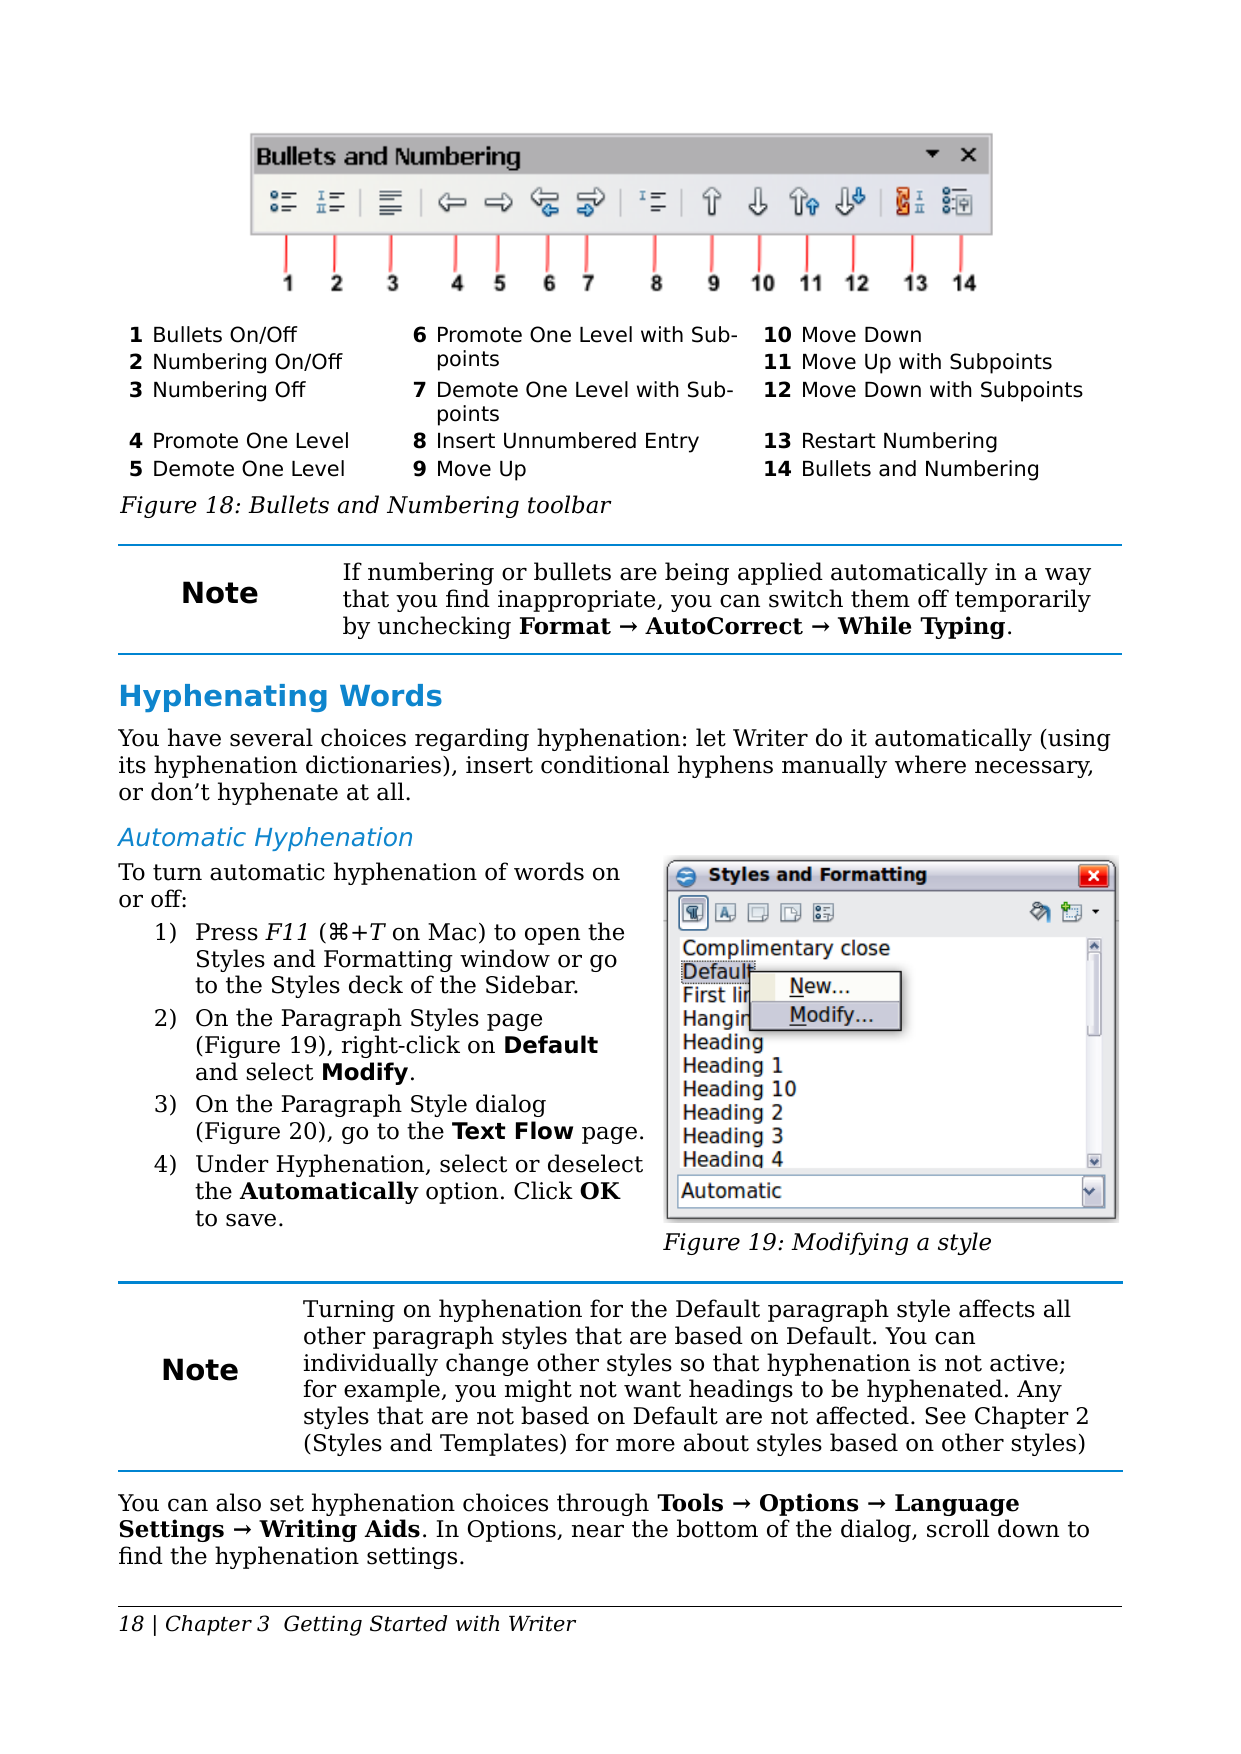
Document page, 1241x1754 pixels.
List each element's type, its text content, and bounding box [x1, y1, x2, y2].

table_cell 14 [753, 454, 795, 481]
picture [663, 855, 1120, 1223]
table_cell 13 [753, 426, 795, 453]
table_header 1 [120, 320, 146, 347]
table_cell Numbering On/Off [146, 348, 397, 375]
picture [247, 130, 993, 308]
table_cell 8 [397, 426, 430, 453]
table_cell Demote One Level [146, 454, 397, 481]
subtitle Automatic Hyphenation [118, 824, 1122, 853]
table_cell Move Down with Subpoints [795, 375, 1120, 426]
subtitle Hyphenating Words [118, 679, 1122, 713]
table_cell 12 [753, 375, 795, 426]
table_cell Numbering Off [146, 375, 397, 426]
table_header 10 [753, 320, 795, 347]
table_header Promote One Level with Sub-points [430, 320, 752, 375]
list On the Paragraph Styles page (Figure 19), right-click on Default and select Modify. [177, 1005, 663, 1085]
table_header Move Down [795, 320, 1120, 347]
table_header Note [118, 1284, 281, 1469]
list On the Paragraph Style dialog (Figure 20), go to the Text Flow page. [177, 1092, 663, 1145]
table_header If numbering or bullets are being applied automatically in a way that you find inappropriate, you can switch them off temporarily by unchecking Format → AutoCorrect → While Typing. [321, 546, 1122, 653]
text Figure 18: Bullets and Numbering toolbar [120, 493, 1120, 519]
table_cell 7 [397, 375, 430, 426]
list To turn automatic hyphenation of words on or off: [118, 859, 663, 913]
table_header Bullets On/Off [146, 320, 397, 347]
table_cell Move Up [430, 454, 752, 481]
table_cell 3 [120, 375, 146, 426]
table_cell Promote One Level [146, 426, 397, 453]
table_cell 11 [753, 348, 795, 375]
list You have several choices regarding hyphenation: let Writer do it automatically (using its hyphenation dictionaries), insert conditional hyphens manually where necessary, or don’t hyphenate at all. [118, 725, 1122, 805]
table_header 6 [397, 320, 430, 375]
table_cell 2 [120, 348, 146, 375]
list Press F11 (z+T on Mac) to open the Styles and Formatting window or go to the Styles deck of the Sidebar. [177, 919, 663, 999]
table_cell Bullets and Numbering [795, 454, 1120, 481]
table_header Turning on hyphenation for the Default paragraph style affects all other paragraph styles that are based on Default. You can individually change other styles so that hyphenation is not active; for example, you might not want headings to be hyphenated. Any styles that are not based on Default are not affected. See Chapter 2 (Styles and Templates) for more about styles based on other styles) [281, 1284, 1122, 1469]
text Figure 19: Modifying a style [663, 1229, 1119, 1256]
table_cell Insert Unnumbered Entry [430, 426, 752, 453]
list [663, 1223, 1119, 1229]
table_cell Move Up with Subpoints [795, 348, 1120, 375]
table_cell Restart Numbering [795, 426, 1120, 453]
table_header Note [118, 546, 321, 653]
table_cell Demote One Level with Sub-points [430, 375, 752, 426]
table_cell 9 [397, 454, 430, 481]
list Under Hyphenation, select or deselect the Automatically option. Click OK to save. [177, 1151, 663, 1231]
table_cell 5 [120, 454, 146, 481]
table_cell 4 [120, 426, 146, 453]
text You can also set hyphenation choices through Tools → Options → Language Settings → Writing Aids. In Options, near the bottom of the dialog, scroll down to find the hyphenation settings. [118, 1489, 1122, 1570]
